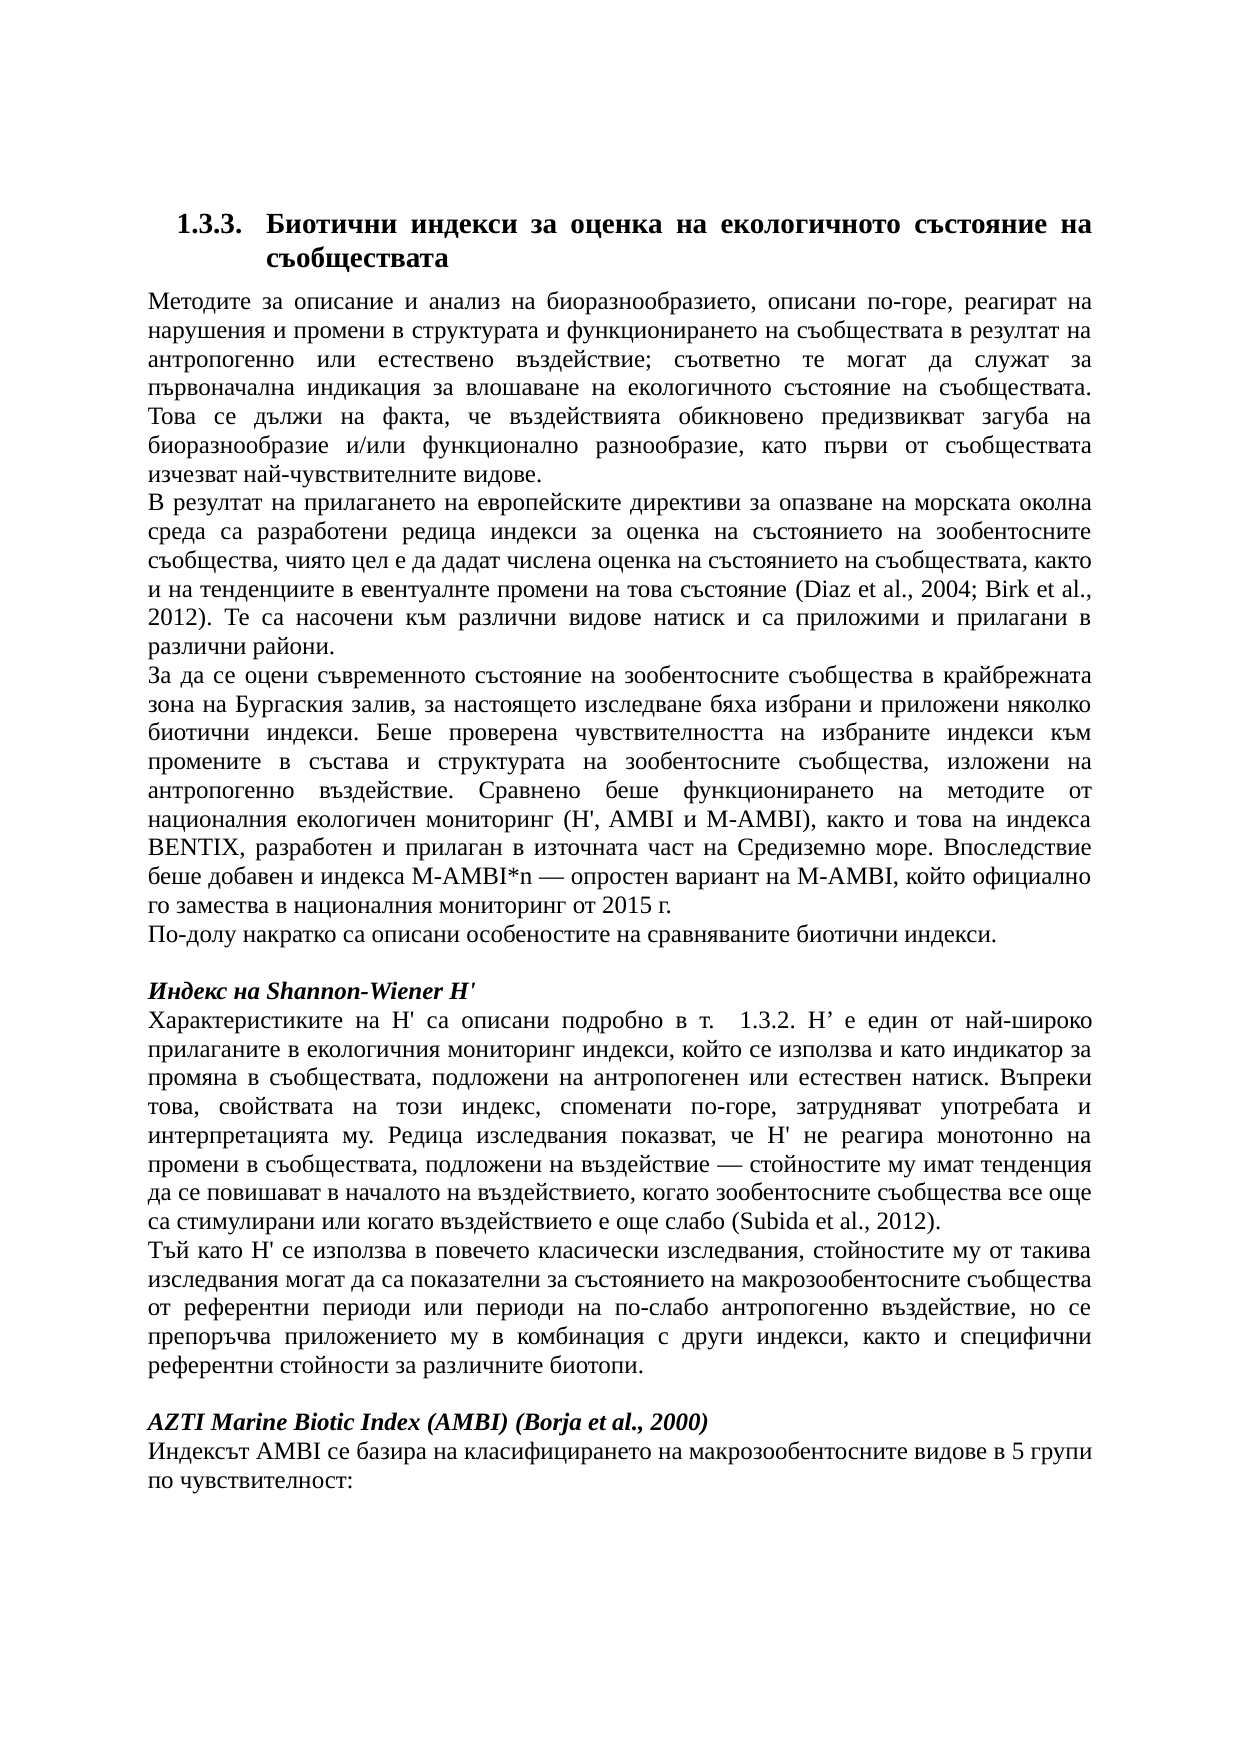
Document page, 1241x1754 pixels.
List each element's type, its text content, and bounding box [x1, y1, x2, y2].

text За да се оцени съвременното състояние на зообентосните съобщества в крайбрежната зона на Бургаския залив, за настоящето изследване бяха избрани и приложени няколко биотични индекси. Беше проверена чувствителността на избраните индекси към промените в състава и структурата на зообентосните съобщества, изложени на антропогенно въздействие. Сравнено беше функционирането на методите от националния екологичен мониторинг (H', AMBI и M-AMBI), както и това на индекса BENTIX, разработен и прилаган в източната част на Средиземно море. Впоследствие беше добавен и индекса M-AMBI*n — опростен вариант на M-AMBI, който официално го замества в националния мониторинг от 2015 г. [148, 660, 1093, 919]
subtitle Биотични индекси за оценка на екологичното състояние на съобществата [242, 207, 1093, 274]
text Индексът AMBI се базира на класифицирането на макрозообентосните видове в 5 групи по чувствителност: [148, 1436, 1093, 1494]
text По-долу накратко са описани особеностите на сравняваните биотични индекси. [148, 919, 1093, 947]
text AZTI Marine Biotic Index (AMBI) (Borja et al., 2000) [148, 1407, 1093, 1436]
text Характеристиките на H' са описани подробно в т. 1.3.2. H’ е един от най-широко прилаганите в екологичния мониторинг индекси, който се използва и като индикатор за промяна в съобществата, подложени на антропогенен или естествен натиск. Въпреки това, свойствата на този индекс, споменати по-горе, затрудняват употребата и интерпретацията му. Редица изследвания показват, че H' не реагира монотонно на промени в съобществата, подложени на въздействие — стойностите му имат тенденция да се повишават в началото на въздействието, когато зообентосните съобщества все още са стимулирани или когато въздействието е още слабо (Subida et al., 2012). [148, 1005, 1093, 1235]
text В резултат на прилагането на европейските директиви за опазване на морската околна среда са разработени редица индекси за оценка на състоянието на зообентосните съобщества, чиято цел е да дадат числена оценка на състоянието на съобществата, както и на тенденциите в евентуалнте промени на това състояние (Diaz et al., 2004; Birk et al., 2012). Те са насочени към различни видове натиск и са приложими и прилагани в различни райони. [148, 487, 1093, 660]
text Тъй като H' се използва в повечето класически изследвания, стойностите му от такива изследвания могат да са показателни за състоянието на макрозообентосните съобщества от референтни периоди или периоди на по-слабо антропогенно въздействие, но се препоръчва приложението му в комбинация с други индекси, както и специфични референтни стойности за различните биотопи. [148, 1235, 1093, 1379]
text Индекс на Shannon-Wiener H' [148, 976, 1093, 1005]
text Методите за описание и анализ на биоразнообразието, описани по-горе, реагират на нарушения и промени в структурата и функционирането на съобществата в резултат на антропогенно или естествено въздействие; съответно те могат да служат за първоначална индикация за влошаване на екологичното състояние на съобществата. Това се дължи на факта, че въздействията обикновено предизвикват загуба на биоразнообразие и/или функционално разнообразие, като първи от съобществата изчезват най-чувствителните видове. [148, 286, 1093, 487]
